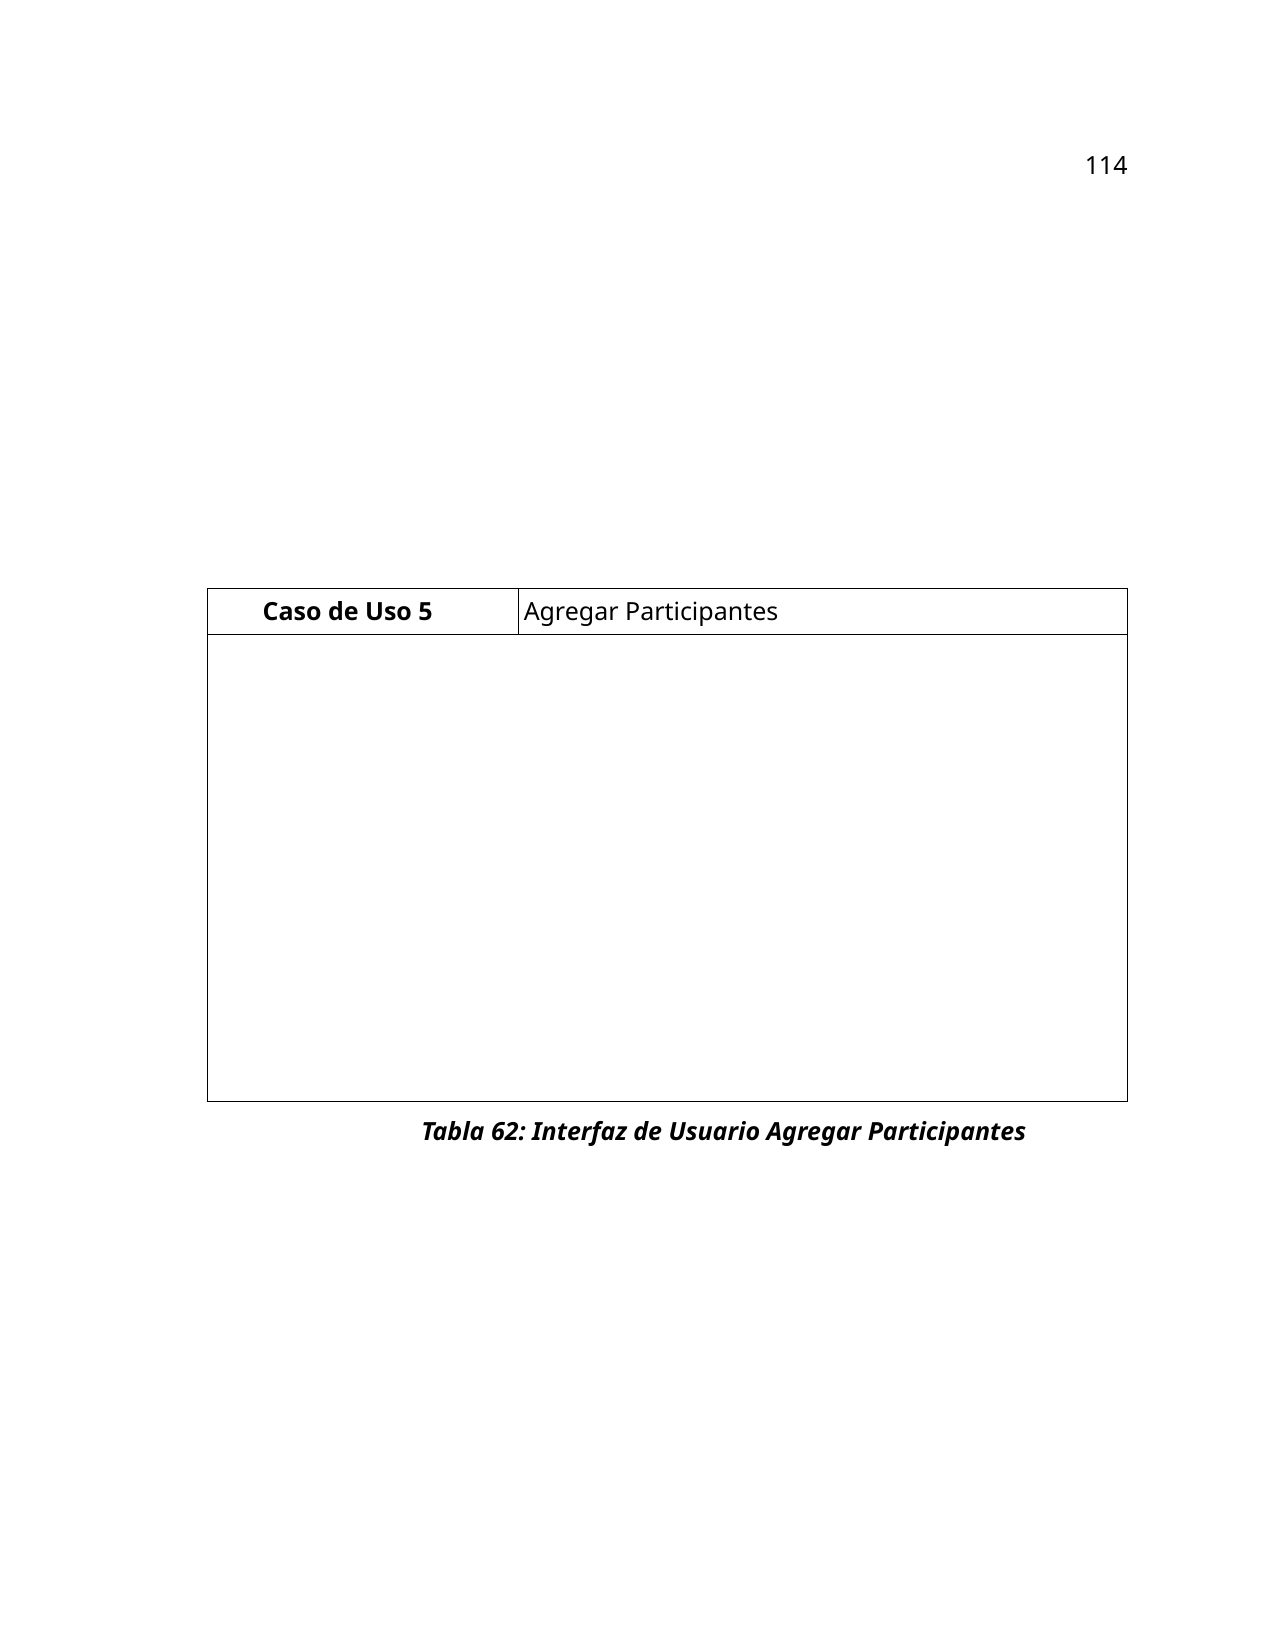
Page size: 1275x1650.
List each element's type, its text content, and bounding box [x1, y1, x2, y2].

table_header Caso de Uso 5 [208, 589, 518, 633]
table_cell [208, 635, 1127, 1101]
text Tabla 62: Interfaz de Usuario Agregar Participantes [248, 1114, 1127, 1148]
table_header Agregar Participantes [519, 589, 1127, 633]
